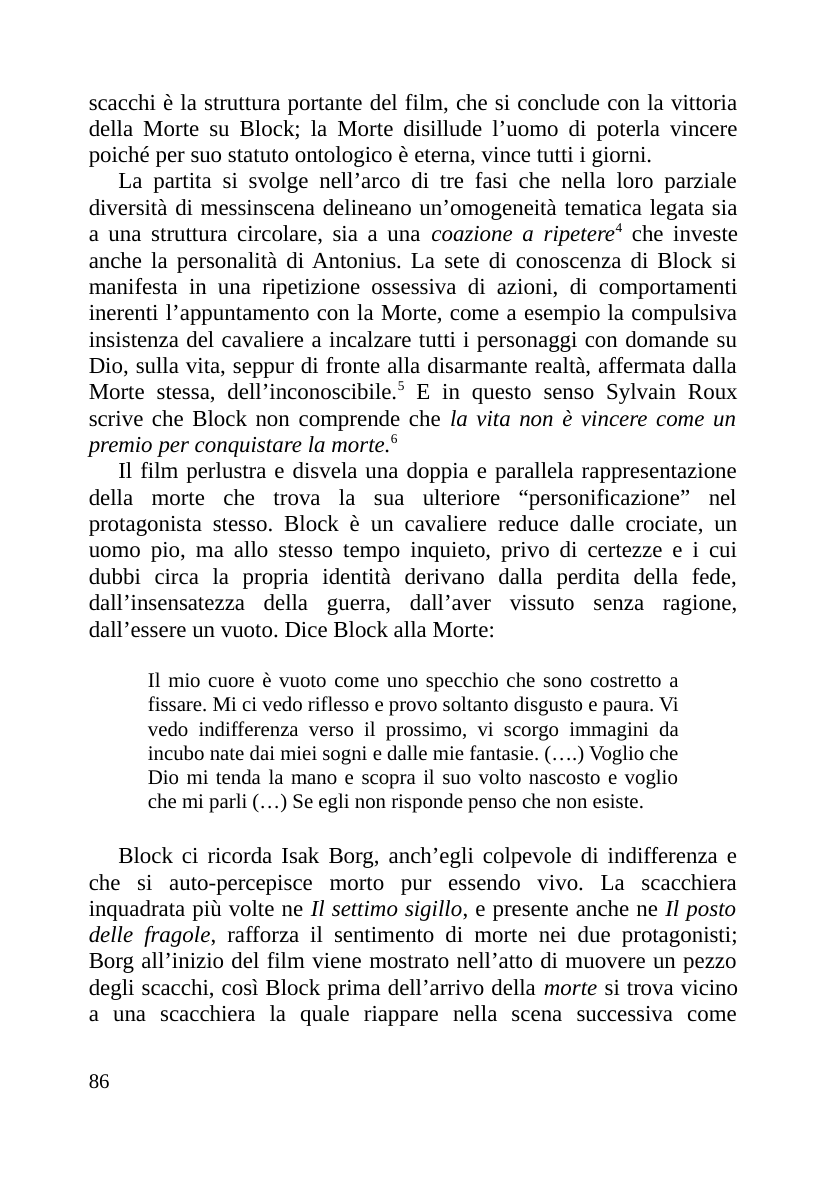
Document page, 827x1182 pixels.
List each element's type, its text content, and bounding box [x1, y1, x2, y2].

text Il film perlustra e disvela una doppia e parallela rappresentazione della morte che trova la sua ulteriore “personificazione” nel protagonista stesso. Block è un cavaliere reduce dalle crociate, un uomo pio, ma allo stesso tempo inquieto, privo di certezze e i cui dubbi circa la propria identità derivano dalla perdita della fede, dall’insensatezza della guerra, dall’aver vissuto senza ragione, dall’essere un vuoto. Dice Block alla Morte: [88, 457, 738, 642]
text La partita si svolge nell’arco di tre fasi che nella loro parziale diversità di messinscena delineano un’omogeneità tematica legata sia a una struttura circolare, sia a una coazione a ripetere4 che investe anche la personalità di Antonius. La sete di conoscenza di Block si manifesta in una ripetizione ossessiva di azioni, di comportamenti inerenti l’appuntamento con la Morte, come a esempio la compulsiva insistenza del cavaliere a incalzare tutti i personaggi con domande su Dio, sulla vita, seppur di fronte alla disarmante realtà, affermata dalla Morte stessa, dell’inconoscibile.5 E in questo senso Sylvain Roux scrive che Block non comprende che la vita non è vincere come un premio per conquistare la morte.6 [88, 168, 738, 457]
text Il mio cuore è vuoto come uno specchio che sono costretto a fissare. Mi ci vedo riflesso e provo soltanto disgusto e paura. Vi vedo indifferenza verso il prossimo, vi scorgo immagini da incubo nate dai miei sogni e dalle mie fantasie. (….) Voglio che Dio mi tenda la mano e scopra il suo volto nascosto e voglio che mi parli (…) Se egli non risponde penso che non esiste. [148, 668, 679, 813]
text Block ci ricorda Isak Borg, anch’egli colpevole di indifferenza e che si auto-percepisce morto pur essendo vivo. La scacchiera inquadrata più volte ne Il settimo sigillo, e presente anche ne Il posto delle fragole, rafforza il sentimento di morte nei due protagonisti; Borg all’inizio del film viene mostrato nell’atto di muovere un pezzo degli scacchi, così Block prima dell’arrivo della morte si trova vicino a una scacchiera la quale riappare nella scena successiva come [88, 842, 738, 1027]
text scacchi è la struttura portante del film, che si conclude con la vittoria della Morte su Block; la Morte disillude l’uomo di poterla vincere poiché per suo statuto ontologico è eterna, vince tutti i giorni. [88, 88, 738, 168]
